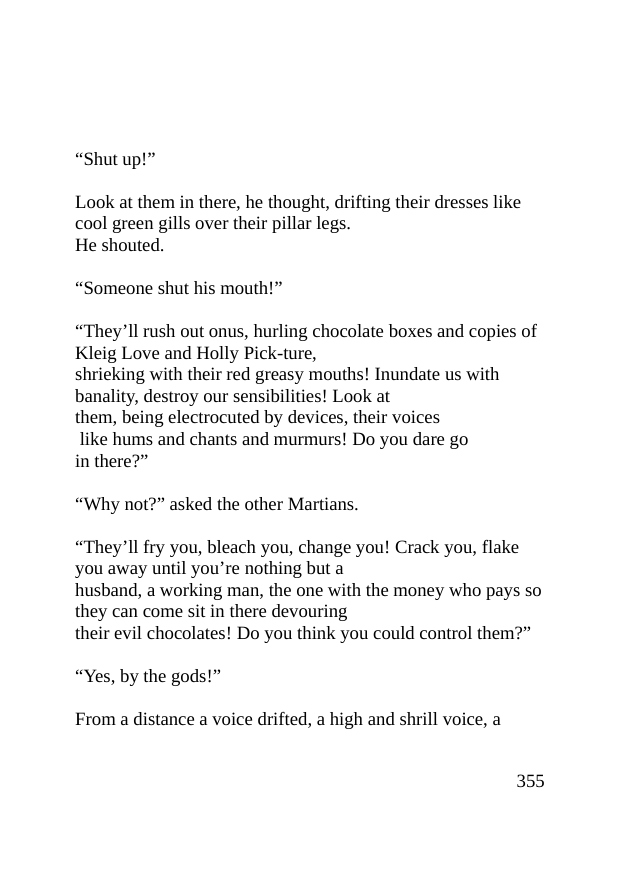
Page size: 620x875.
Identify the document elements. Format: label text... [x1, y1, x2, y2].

text like hums and chants and murmurs! Do you dare go in there?” “Why not?” asked the other Martians. “They’ll fry you, bleach you, change you! Crack you, flake you away until you’re nothing but a husband, a working man, the one with the money who pays so they can come sit in there devouring their evil chocolates! Do you think you could control them?” “Yes, by the gods!” From a distance a voice drifted, a high and shrill voice, a [75, 428, 544, 730]
text “Shut up!” Look at them in there, he thought, drifting their dresses like cool green gills over their pillar legs. He shouted. “Someone shut his mouth!” “They’ll rush out onus, hurling chocolate boxes and copies of Kleig Love and Holly Pick-ture, shrieking with their red greasy mouths! Inundate us with banality, destroy our sensibilities! Look at them, being electrocuted by devices, their voices [75, 126, 544, 428]
